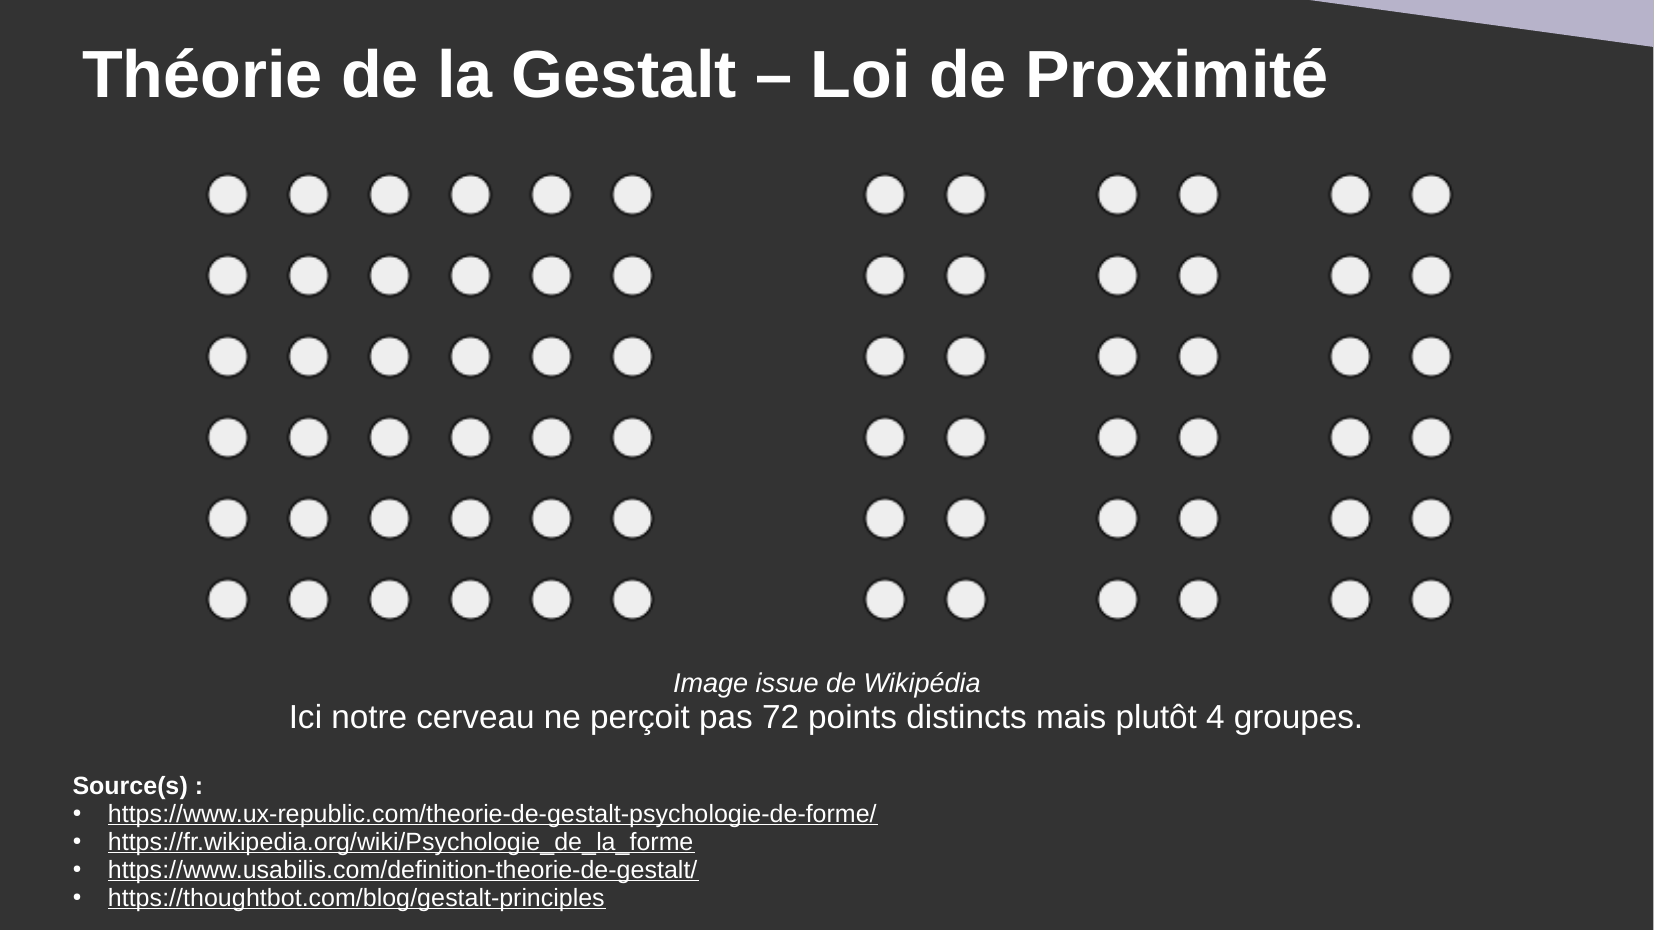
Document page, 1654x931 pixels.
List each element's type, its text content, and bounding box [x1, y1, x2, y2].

title Théorie de la Gestalt – Loi de Proximité [82, 37, 1571, 114]
text_box Image issue de Wikipédia Ici notre cerveau ne perçoit pas 72 points distincts mais plutôt 4 groupes. [270, 660, 1384, 764]
text_box [1309, 0, 1654, 48]
text_box Source(s) : https://www.ux-republic.com/theorie-de-gestalt-psychologie-de-forme/ https://fr.wikipedia.org/wiki/Psychologie_de_la_forme https://www.usabilis.com/definition-theorie-de-gestalt/ https://thoughtbot.com/blog/gestalt-principles [57, 764, 1543, 919]
picture [107, 94, 1547, 697]
